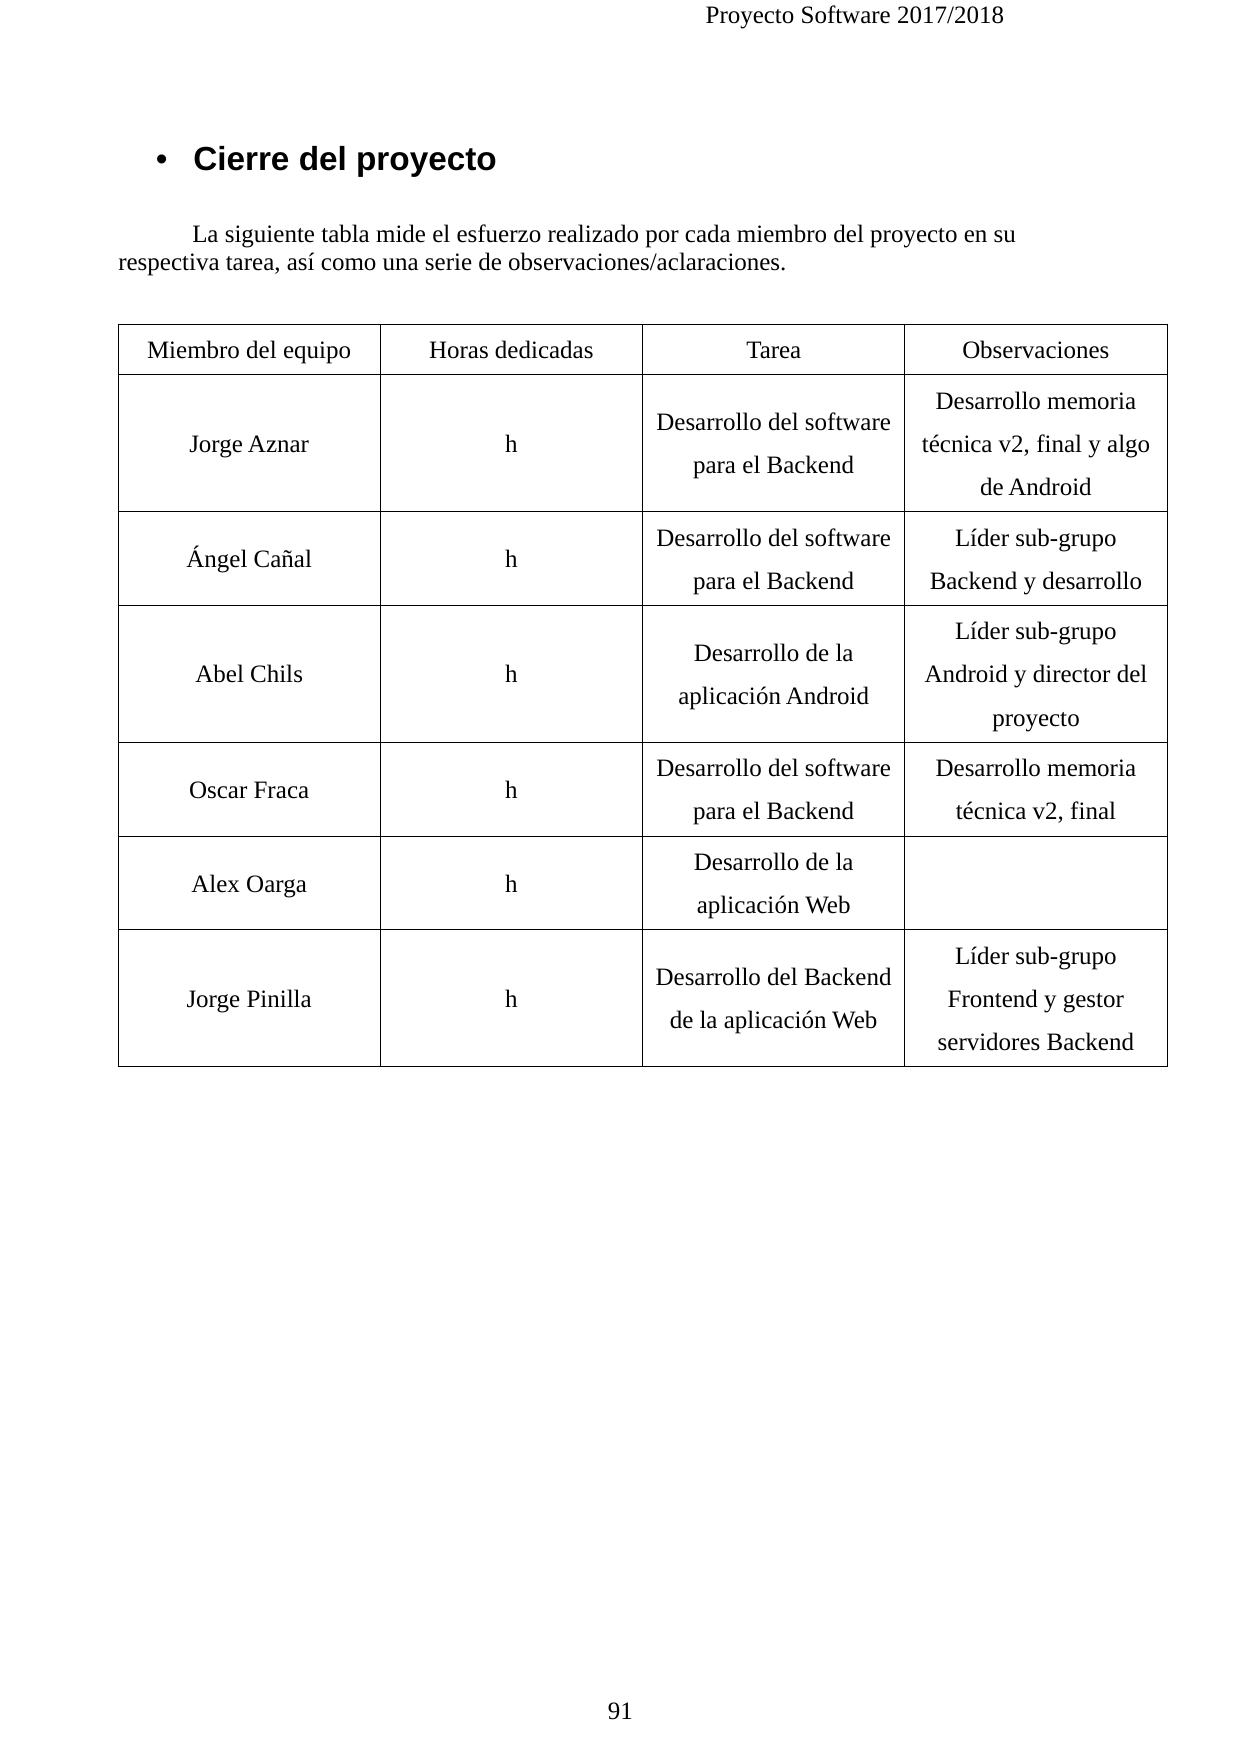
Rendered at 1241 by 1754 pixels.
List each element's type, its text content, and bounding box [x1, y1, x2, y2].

table_cell h [381, 606, 642, 742]
table_cell Desarrollo de la aplicación Android [643, 606, 904, 742]
table_cell Jorge Pinilla [119, 930, 380, 1066]
table_cell Desarrollo memoria técnica v2, final y algo de Android [905, 375, 1167, 511]
table_cell Desarrollo del Backend de la aplicación Web [643, 930, 904, 1066]
table_cell Desarrollo memoria técnica v2, final [905, 743, 1167, 836]
table_cell Desarrollo del software para el Backend [643, 512, 904, 605]
table_cell Ángel Cañal [119, 512, 380, 605]
table_cell Jorge Aznar [119, 375, 380, 511]
table_cell h [381, 930, 642, 1066]
table_header Miembro del equipo [119, 325, 380, 374]
table_cell Líder sub-grupo Backend y desarrollo [905, 512, 1167, 605]
table_cell Desarrollo del software para el Backend [643, 743, 904, 836]
table_cell Abel Chils [119, 606, 380, 742]
table_header Tarea [643, 325, 904, 374]
table_header Horas dedicadas [381, 325, 642, 374]
table_cell h [381, 375, 642, 511]
table_cell h [381, 837, 642, 929]
table_cell h [381, 512, 642, 605]
text La siguiente tabla mide el esfuerzo realizado por cada miembro del proyecto en su respectiva tarea, así como una serie de observaciones/aclaraciones. [118, 219, 1122, 276]
table_cell Oscar Fraca [119, 743, 380, 836]
table_cell Líder sub-grupo Android y director del proyecto [905, 606, 1167, 742]
table_cell Líder sub-grupo Frontend y gestor servidores Backend [905, 930, 1167, 1066]
table_cell Alex Oarga [119, 837, 380, 929]
table_cell h [381, 743, 642, 836]
subtitle Cierre del proyecto [156, 139, 1122, 177]
table_cell Desarrollo de la aplicación Web [643, 837, 904, 929]
table_header Observaciones [905, 325, 1167, 374]
table_cell [905, 837, 1167, 929]
table_cell Desarrollo del software para el Backend [643, 375, 904, 511]
